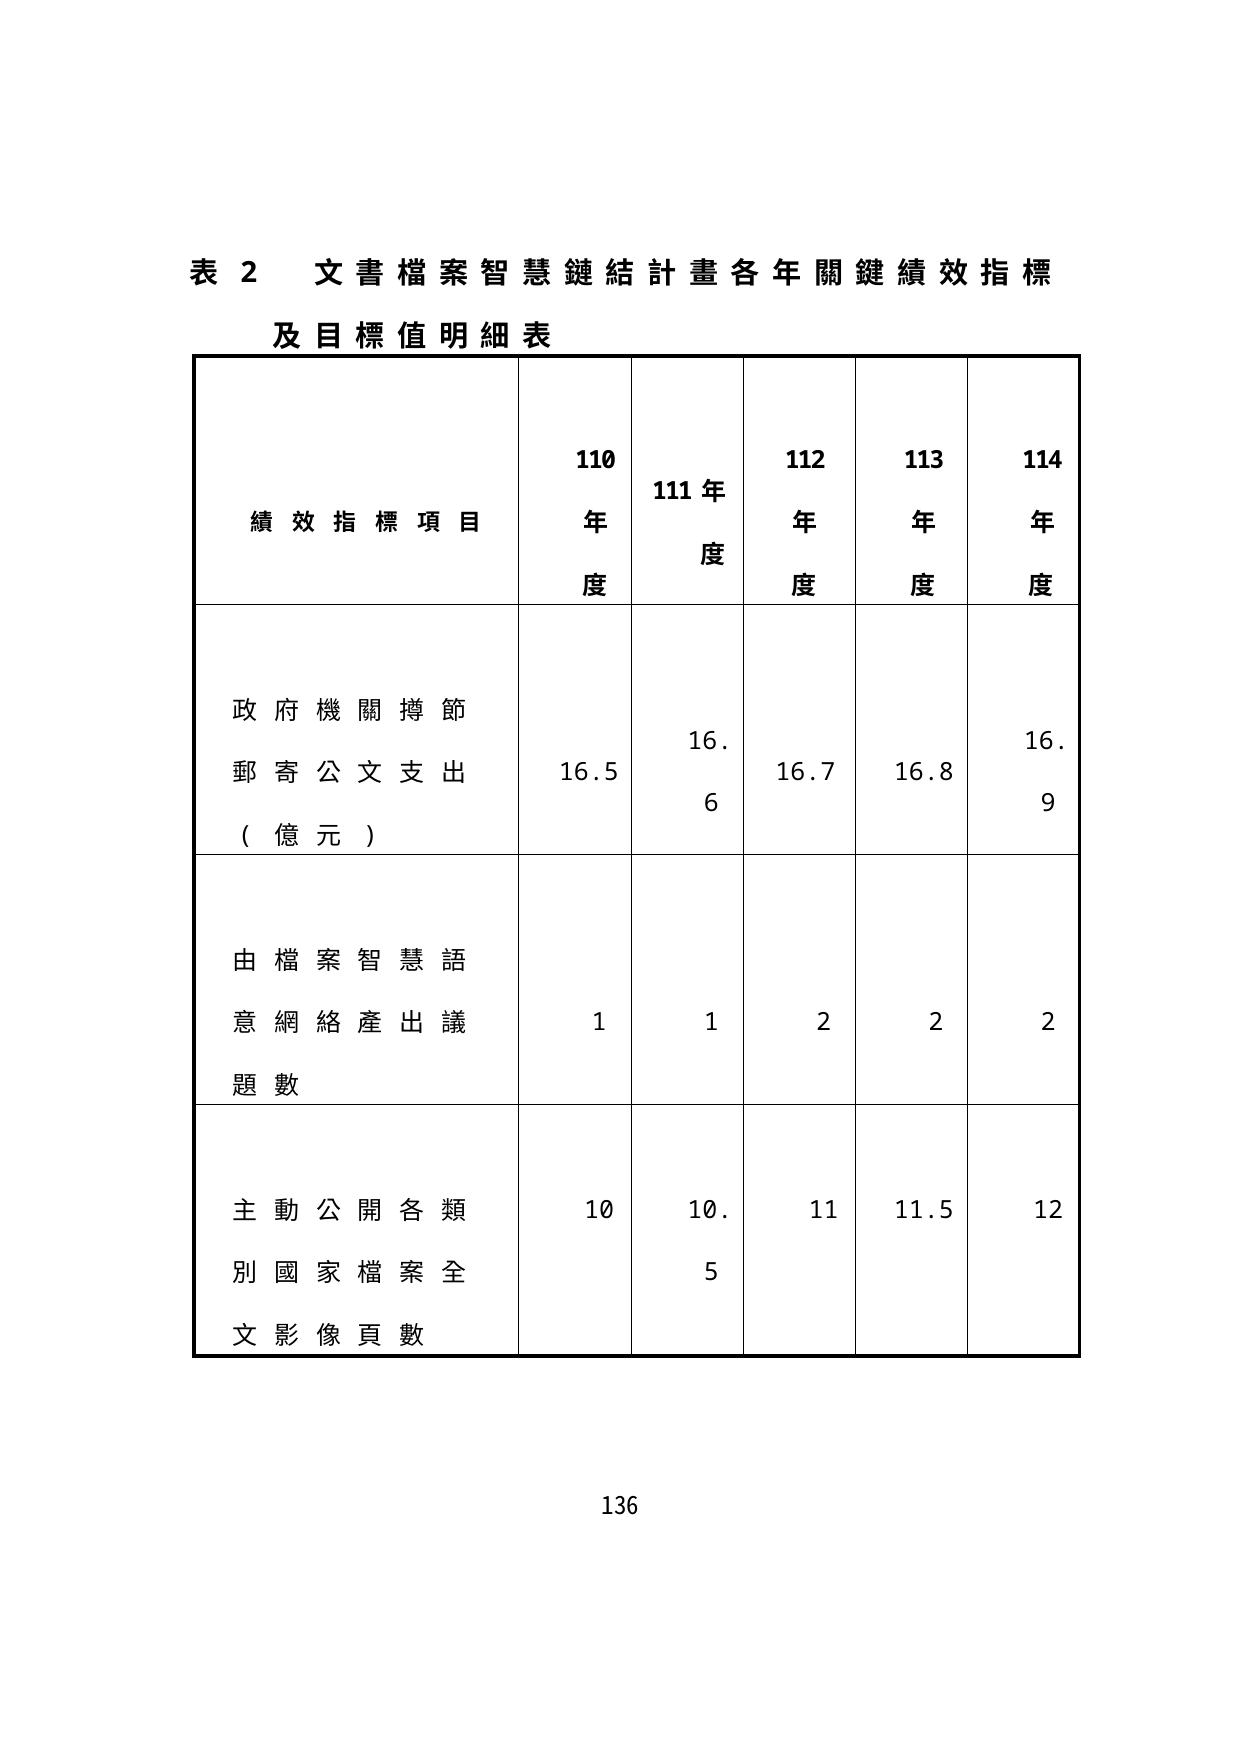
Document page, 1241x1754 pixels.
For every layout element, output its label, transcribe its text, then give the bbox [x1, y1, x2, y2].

table_cell 16.5 [519, 605, 631, 854]
text 表2 文書檔案智慧鏈結計畫各年關鍵績效指標及目標值明細表 [183, 229, 1058, 354]
table_cell 16.7 [744, 605, 855, 854]
table_header 113年度 [856, 358, 967, 604]
table_header 110年度 [519, 358, 631, 604]
table_cell 11 [744, 1105, 855, 1354]
table_cell 1 [632, 855, 743, 1104]
table_cell 1 [519, 855, 631, 1104]
table_cell 10.5 [632, 1105, 743, 1354]
table_cell 主動公開各類別國家檔案全文影像頁數 [196, 1105, 518, 1354]
table_header 114年度 [968, 358, 1078, 604]
table_cell 16.8 [856, 605, 967, 854]
table_cell 由檔案智慧語意網絡產出議題數 [196, 855, 518, 1104]
table_header 績效指標項目 [196, 358, 518, 604]
table_header 111年度 [632, 358, 743, 604]
table_cell 政府機關撙節郵寄公文支出(億元) [196, 605, 518, 854]
table_header 112年度 [744, 358, 855, 604]
table_cell 12 [968, 1105, 1078, 1354]
table_cell 10 [519, 1105, 631, 1354]
table_cell 11.5 [856, 1105, 967, 1354]
table_cell 16.6 [632, 605, 743, 854]
table_cell 2 [968, 855, 1078, 1104]
table_cell 2 [744, 855, 855, 1104]
table_cell 2 [856, 855, 967, 1104]
table_cell 16.9 [968, 605, 1078, 854]
